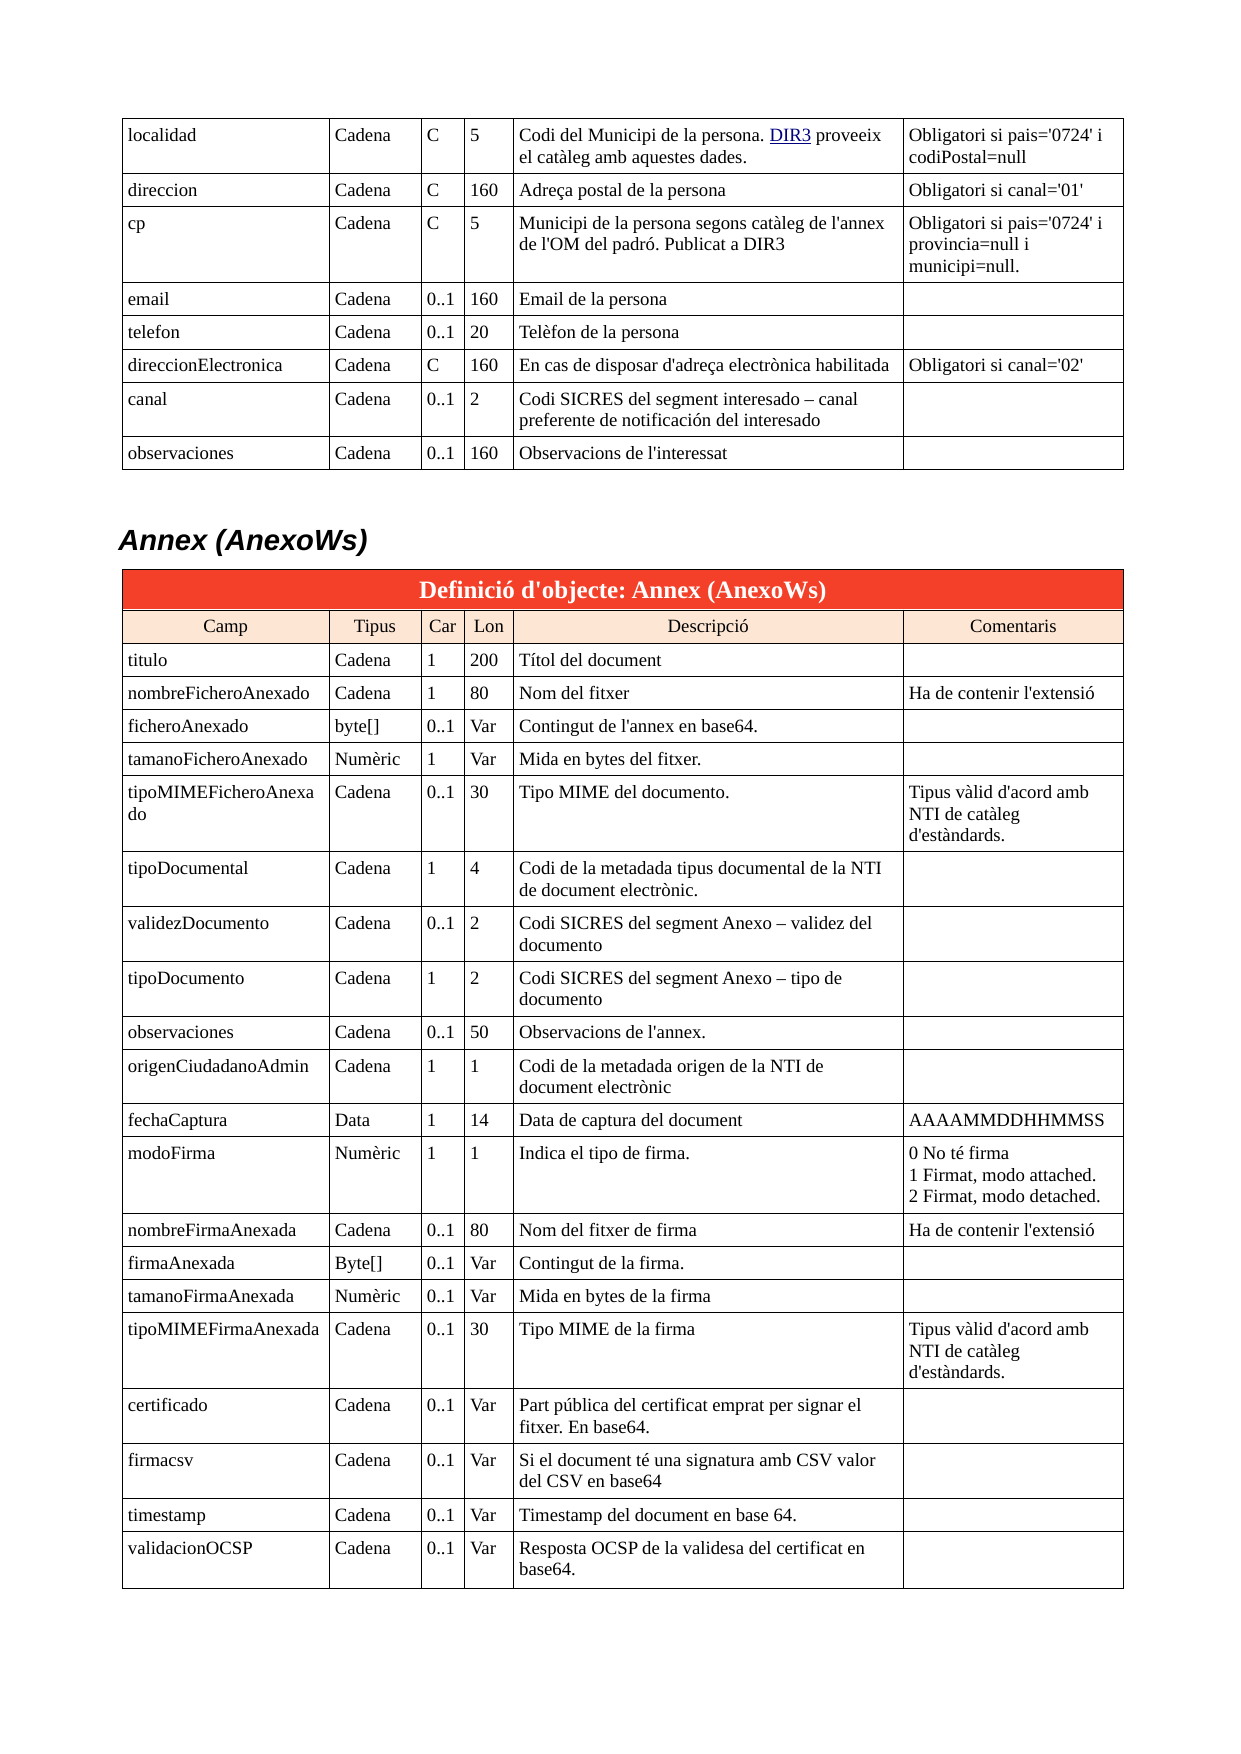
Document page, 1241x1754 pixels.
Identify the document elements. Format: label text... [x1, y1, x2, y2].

table_cell Obligatori si canal='01' [904, 174, 1123, 206]
table_cell Obligatori si pais='0724' i provincia=null i municipi=null. [904, 207, 1123, 282]
table_cell [904, 1280, 1123, 1312]
table_cell [904, 1532, 1123, 1588]
table_cell 4 [465, 852, 513, 906]
table_cell Cadena [330, 776, 421, 851]
table_cell modoFirma [123, 1137, 329, 1213]
table_cell localidad [123, 119, 329, 173]
table_cell 80 [465, 677, 513, 709]
table_cell 30 [465, 776, 513, 851]
table_cell Cadena [330, 119, 421, 173]
table_cell Timestamp del document en base 64. [514, 1499, 903, 1531]
table_cell Numèric [330, 1137, 421, 1213]
table_cell titulo [123, 644, 329, 676]
table_cell Var [465, 1389, 513, 1443]
table_cell direccion [123, 174, 329, 206]
table_cell 0..1 [422, 1444, 464, 1498]
table_cell 2 [465, 962, 513, 1016]
table_cell Cadena [330, 1017, 421, 1049]
table_cell Email de la persona [514, 283, 903, 315]
table_cell 0..1 [422, 1389, 464, 1443]
table_cell Adreça postal de la persona [514, 174, 903, 206]
table_cell 1 [465, 1137, 513, 1213]
table_cell Cadena [330, 350, 421, 382]
table_cell 0..1 [422, 1214, 464, 1246]
table_cell cp [123, 207, 329, 282]
table_cell 200 [465, 644, 513, 676]
table_cell origenCiudadanoAdmin [123, 1050, 329, 1103]
table_cell [904, 1444, 1123, 1498]
table_cell Part pública del certificat emprat per signar el fitxer. En base64. [514, 1389, 903, 1443]
table_cell 1 [465, 1050, 513, 1103]
table_cell 2 [465, 383, 513, 436]
table_cell 1 [422, 644, 464, 676]
table_cell byte[] [330, 710, 421, 742]
table_cell Camp [123, 611, 329, 643]
table_cell Tipus vàlid d'acord amb NTI de catàleg d'estàndards. [904, 776, 1123, 851]
table_cell C [422, 350, 464, 382]
table_cell Codi de la metadada tipus documental de la NTI de document electrònic. [514, 852, 903, 906]
table_cell Cadena [330, 852, 421, 906]
table_cell 0..1 [422, 383, 464, 436]
table_cell [904, 962, 1123, 1016]
table_cell Nom del fitxer de firma [514, 1214, 903, 1246]
table_cell Var [465, 1280, 513, 1312]
table_cell Cadena [330, 1499, 421, 1531]
table_cell Descripció [514, 611, 903, 643]
table_cell 1 [422, 743, 464, 775]
table_cell tamanoFirmaAnexada [123, 1280, 329, 1312]
table_cell 160 [465, 437, 513, 469]
table_cell Var [465, 1247, 513, 1279]
table_cell [904, 316, 1123, 348]
table_cell 5 [465, 119, 513, 173]
table_cell Var [465, 710, 513, 742]
table_cell Codi del Municipi de la persona. DIR3 proveeix el catàleg amb aquestes dades. [514, 119, 903, 173]
table_cell Cadena [330, 907, 421, 961]
table_cell 0..1 [422, 907, 464, 961]
table_cell Numèric [330, 1280, 421, 1312]
table_cell direccionElectronica [123, 350, 329, 382]
table_cell Var [465, 1532, 513, 1588]
table_cell firmacsv [123, 1444, 329, 1498]
table_cell Cadena [330, 383, 421, 436]
table_cell Cadena [330, 962, 421, 1016]
table_cell fechaCaptura [123, 1104, 329, 1136]
table_cell tipoDocumento [123, 962, 329, 1016]
table_cell 160 [465, 283, 513, 315]
table_cell 5 [465, 207, 513, 282]
table_cell Var [465, 743, 513, 775]
table_cell [904, 1050, 1123, 1103]
table_cell 14 [465, 1104, 513, 1136]
table_cell [904, 1389, 1123, 1443]
table_cell Tipus vàlid d'acord amb NTI de catàleg d'estàndards. [904, 1313, 1123, 1388]
table_cell Data [330, 1104, 421, 1136]
table_cell 80 [465, 1214, 513, 1246]
table_cell Municipi de la persona segons catàleg de l'annex de l'OM del padró. Publicat a DIR3 [514, 207, 903, 282]
table_cell 0..1 [422, 1499, 464, 1531]
table_cell tamanoFicheroAnexado [123, 743, 329, 775]
table_cell Numèric [330, 743, 421, 775]
table_cell validacionOCSP [123, 1532, 329, 1588]
table_cell 1 [422, 1050, 464, 1103]
table_cell Comentaris [904, 611, 1123, 643]
table_cell Mida en bytes del fitxer. [514, 743, 903, 775]
table_cell Contingut de l'annex en base64. [514, 710, 903, 742]
table_cell Nom del fitxer [514, 677, 903, 709]
table_cell 2 [465, 907, 513, 961]
table_cell Ha de contenir l'extensió [904, 677, 1123, 709]
table_cell [904, 437, 1123, 469]
table_cell 1 [422, 962, 464, 1016]
table_cell 0..1 [422, 710, 464, 742]
table_cell 0..1 [422, 437, 464, 469]
table_cell [904, 644, 1123, 676]
table_cell Cadena [330, 1214, 421, 1246]
table_cell C [422, 207, 464, 282]
table_cell telefon [123, 316, 329, 348]
table_cell 160 [465, 350, 513, 382]
table_cell 20 [465, 316, 513, 348]
table_cell Cadena [330, 437, 421, 469]
table_cell observaciones [123, 1017, 329, 1049]
table_cell Var [465, 1444, 513, 1498]
table_cell 0 No té firma 1 Firmat, modo attached. 2 Firmat, modo detached. [904, 1137, 1123, 1213]
table_cell Cadena [330, 283, 421, 315]
table_cell 50 [465, 1017, 513, 1049]
table_cell nombreFicheroAnexado [123, 677, 329, 709]
table_cell Tipus [330, 611, 421, 643]
table_cell Tipo MIME del documento. [514, 776, 903, 851]
table_cell Títol del document [514, 644, 903, 676]
table_cell Obligatori si pais='0724' i codiPostal=null [904, 119, 1123, 173]
table_cell tipoDocumental [123, 852, 329, 906]
table_cell tipoMIMEFicheroAnexado [123, 776, 329, 851]
table_cell 1 [422, 1104, 464, 1136]
table_cell nombreFirmaAnexada [123, 1214, 329, 1246]
table_cell Ha de contenir l'extensió [904, 1214, 1123, 1246]
table_cell 0..1 [422, 1532, 464, 1588]
subtitle Annex (AnexoWs) [118, 523, 1122, 557]
table_cell C [422, 174, 464, 206]
table_cell [904, 1247, 1123, 1279]
table_cell Data de captura del document [514, 1104, 903, 1136]
table_cell 0..1 [422, 1280, 464, 1312]
table_cell Cadena [330, 1444, 421, 1498]
table_cell 0..1 [422, 283, 464, 315]
table_cell Codi SICRES del segment Anexo – validez del documento [514, 907, 903, 961]
table_cell Cadena [330, 207, 421, 282]
table_cell En cas de disposar d'adreça electrònica habilitada [514, 350, 903, 382]
table_cell 30 [465, 1313, 513, 1388]
table_cell 1 [422, 677, 464, 709]
table_cell Cadena [330, 316, 421, 348]
table_header Definició d'objecte: Annex (AnexoWs) [123, 570, 1123, 609]
table_cell 0..1 [422, 1017, 464, 1049]
table_cell [904, 1499, 1123, 1531]
table_cell 1 [422, 1137, 464, 1213]
table_cell [904, 1017, 1123, 1049]
table_cell 0..1 [422, 776, 464, 851]
table_cell Codi SICRES del segment Anexo – tipo de documento [514, 962, 903, 1016]
table_cell Byte[] [330, 1247, 421, 1279]
table_cell [904, 383, 1123, 436]
table_cell Observacions de l'annex. [514, 1017, 903, 1049]
table_cell Tipo MIME de la firma [514, 1313, 903, 1388]
table_cell AAAAMMDDHHMMSS [904, 1104, 1123, 1136]
table_cell canal [123, 383, 329, 436]
table_cell 160 [465, 174, 513, 206]
table_cell [904, 852, 1123, 906]
table_cell Codi SICRES del segment interesado – canal preferente de notificación del interesado [514, 383, 903, 436]
table_cell Car [422, 611, 464, 643]
table_cell certificado [123, 1389, 329, 1443]
table_cell tipoMIMEFirmaAnexada [123, 1313, 329, 1388]
table_cell Indica el tipo de firma. [514, 1137, 903, 1213]
table_cell Cadena [330, 174, 421, 206]
table_cell Cadena [330, 1313, 421, 1388]
table_cell Telèfon de la persona [514, 316, 903, 348]
table_cell Cadena [330, 1050, 421, 1103]
table_cell Var [465, 1499, 513, 1531]
table_cell firmaAnexada [123, 1247, 329, 1279]
table_cell Cadena [330, 644, 421, 676]
table_cell Mida en bytes de la firma [514, 1280, 903, 1312]
table_cell email [123, 283, 329, 315]
table_cell Si el document té una signatura amb CSV valor del CSV en base64 [514, 1444, 903, 1498]
table_cell Resposta OCSP de la validesa del certificat en base64. [514, 1532, 903, 1588]
table_cell [904, 710, 1123, 742]
table_cell validezDocumento [123, 907, 329, 961]
table_cell [904, 743, 1123, 775]
table_cell 1 [422, 852, 464, 906]
table_cell Obligatori si canal='02' [904, 350, 1123, 382]
table_cell Cadena [330, 1532, 421, 1588]
table_cell [904, 283, 1123, 315]
table_cell timestamp [123, 1499, 329, 1531]
table_cell Lon [465, 611, 513, 643]
table_cell 0..1 [422, 1247, 464, 1279]
table_cell 0..1 [422, 1313, 464, 1388]
table_cell observaciones [123, 437, 329, 469]
table_cell Codi de la metadada origen de la NTI de document electrònic [514, 1050, 903, 1103]
table_cell Observacions de l'interessat [514, 437, 903, 469]
table_cell 0..1 [422, 316, 464, 348]
table_cell Cadena [330, 677, 421, 709]
table_cell ficheroAnexado [123, 710, 329, 742]
table_cell Cadena [330, 1389, 421, 1443]
table_cell C [422, 119, 464, 173]
table_cell [904, 907, 1123, 961]
table_cell Contingut de la firma. [514, 1247, 903, 1279]
